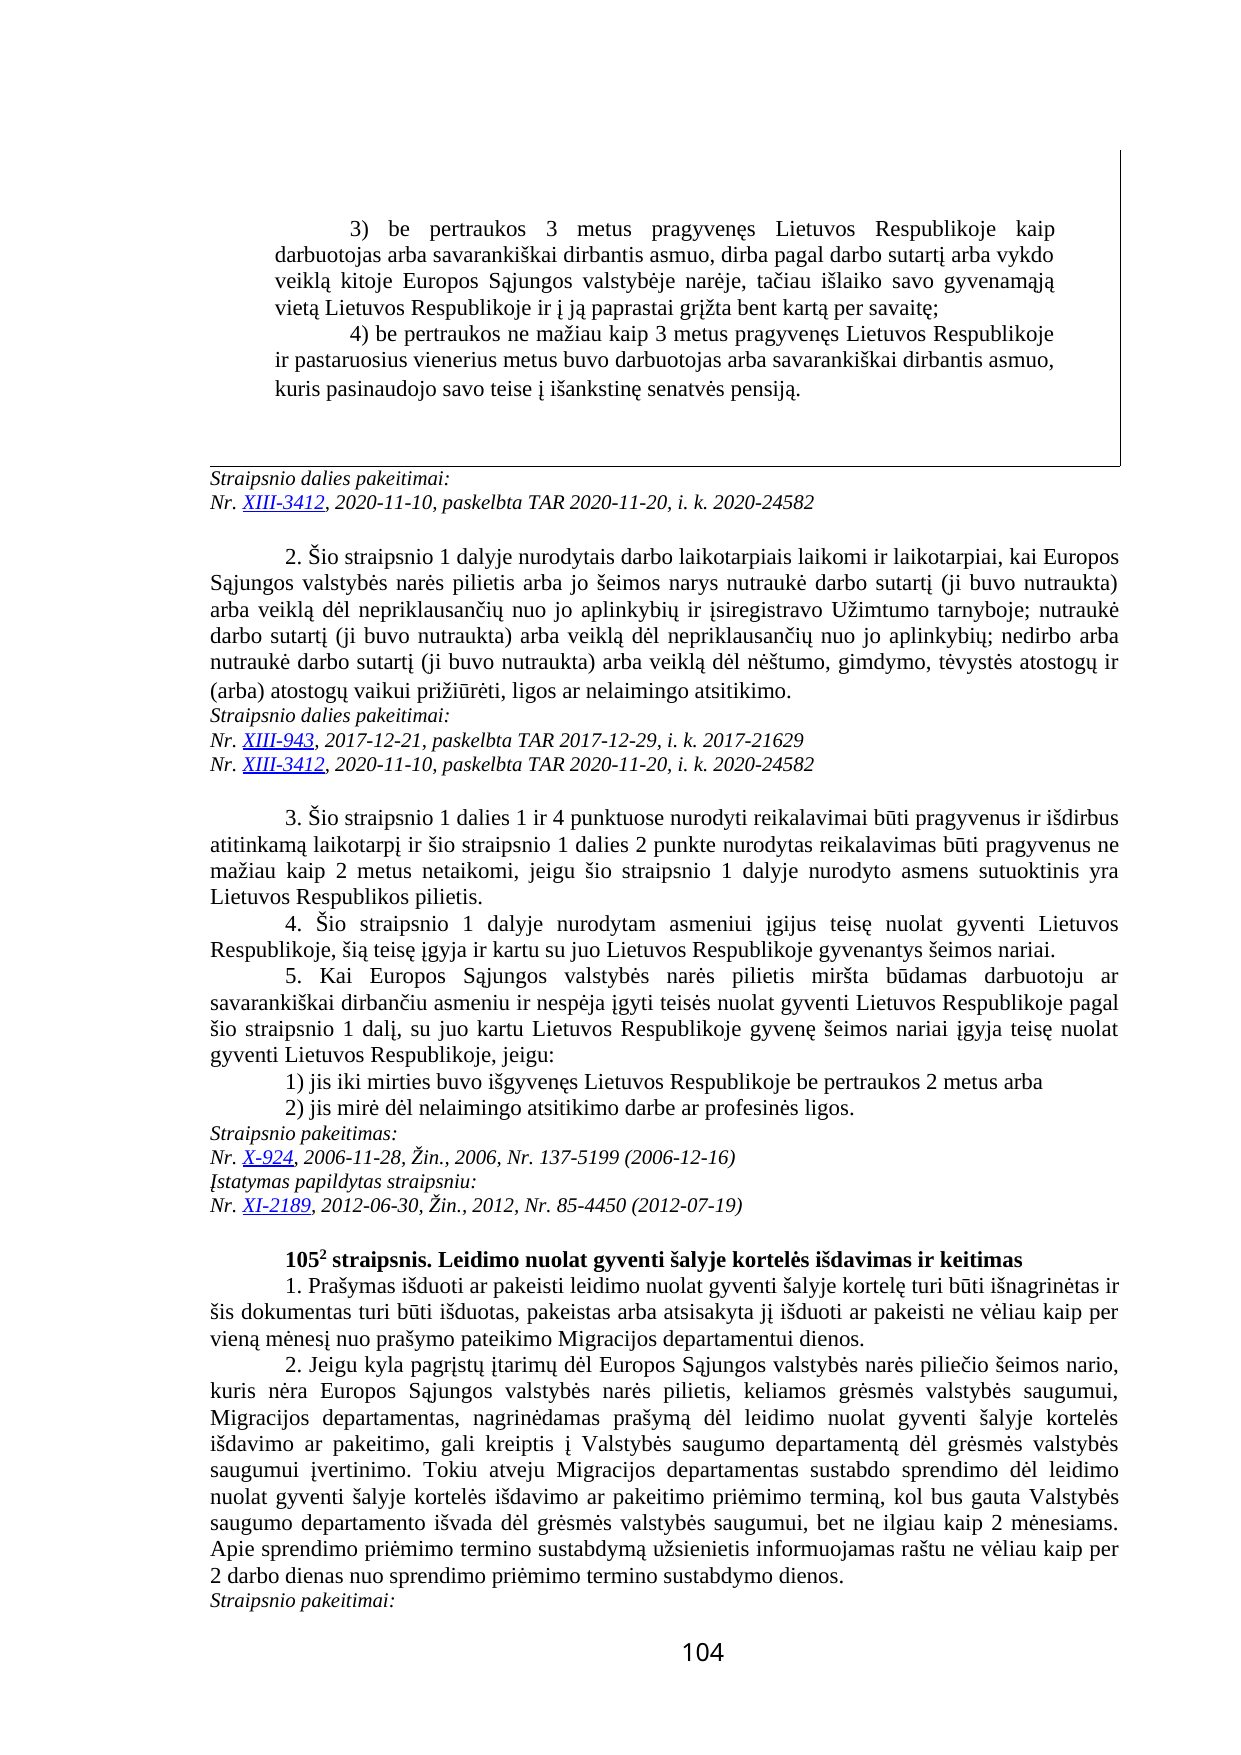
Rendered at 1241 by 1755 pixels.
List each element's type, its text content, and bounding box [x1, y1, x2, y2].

text 4) be pertraukos ne mažiau kaip 3 metus pragyvenęs Lietuvos Respublikoje ir pastaruosius vienerius metus buvo darbuotojas arba savarankiškai dirbantis asmuo, kuris pasinaudojo savo teise į išankstinę senatvės pensiją. [210, 320, 1120, 466]
text Įstatymas papildytas straipsniu: [210, 1169, 1120, 1193]
text Nr. XI-2189, 2012-06-30, Žin., 2012, Nr. 85-4450 (2012-07-19) [210, 1193, 1120, 1217]
text Nr. X-924, 2006-11-28, Žin., 2006, Nr. 137-5199 (2006-12-16) [210, 1145, 1120, 1169]
text 3) be pertraukos 3 metus pragyvenęs Lietuvos Respublikoje kaip darbuotojas arba savarankiškai dirbantis asmuo, dirba pagal darbo sutartį arba vykdo veiklą kitoje Europos Sąjungos valstybėje narėje, tačiau išlaiko savo gyvenamąją vietą Lietuvos Respublikoje ir į ją paprastai grįžta bent kartą per savaitę; [210, 150, 1120, 320]
text Nr. XIII-943, 2017-12-21, paskelbta TAR 2017-12-29, i. k. 2017-21629 [210, 727, 1120, 752]
text 2. Jeigu kyla pagrįstų įtarimų dėl Europos Sąjungos valstybės narės piliečio šeimos nario, kuris nėra Europos Sąjungos valstybės narės pilietis, keliamos grėsmės valstybės saugumui, Migracijos departamentas, nagrinėdamas prašymą dėl leidimo nuolat gyventi šalyje kortelės išdavimo ar pakeitimo, gali kreiptis į Valstybės saugumo departamentą dėl grėsmės valstybės saugumui įvertinimo. Tokiu atveju Migracijos departamentas sustabdo sprendimo dėl leidimo nuolat gyventi šalyje kortelės išdavimo ar pakeitimo priėmimo terminą, kol bus gauta Valstybės saugumo departamento išvada dėl grėsmės valstybės saugumui, bet ne ilgiau kaip 2 mėnesiams. Apie sprendimo priėmimo termino sustabdymą užsienietis informuojamas raštu ne vėliau kaip per 2 darbo dienas nuo sprendimo priėmimo termino sustabdymo dienos. [210, 1351, 1120, 1588]
text 1) jis iki mirties buvo išgyvenęs Lietuvos Respublikoje be pertraukos 2 metus arba [210, 1068, 1120, 1094]
text 2. Šio straipsnio 1 dalyje nurodytais darbo laikotarpiais laikomi ir laikotarpiai, kai Europos Sąjungos valstybės narės pilietis arba jo šeimos narys nutraukė darbo sutartį (ji buvo nutraukta) arba veiklą dėl nepriklausančių nuo jo aplinkybių ir įsiregistravo Užimtumo tarnyboje; nutraukė darbo sutartį (ji buvo nutraukta) arba veiklą dėl nepriklausančių nuo jo aplinkybių; nedirbo arba nutraukė darbo sutartį (ji buvo nutraukta) arba veiklą dėl nėštumo, gimdymo, tėvystės atostogų ir (arba) atostogų vaikui prižiūrėti, ligos ar nelaimingo atsitikimo. [210, 543, 1120, 703]
text Straipsnio pakeitimai: [210, 1588, 1120, 1612]
text Straipsnio pakeitimas: [210, 1121, 1120, 1145]
text 2) jis mirė dėl nelaimingo atsitikimo darbe ar profesinės ligos. [210, 1094, 1120, 1121]
text Nr. XIII-3412, 2020-11-10, paskelbta TAR 2020-11-20, i. k. 2020-24582 [210, 752, 1120, 776]
text Straipsnio dalies pakeitimai: [210, 466, 1120, 490]
text Nr. XIII-3412, 2020-11-10, paskelbta TAR 2020-11-20, i. k. 2020-24582 [210, 490, 1120, 514]
text Straipsnio dalies pakeitimai: [210, 703, 1120, 727]
text 1. Prašymas išduoti ar pakeisti leidimo nuolat gyventi šalyje kortelę turi būti išnagrinėtas ir šis dokumentas turi būti išduotas, pakeistas arba atsisakyta jį išduoti ar pakeisti ne vėliau kaip per vieną mėnesį nuo prašymo pateikimo Migracijos departamentui dienos. [210, 1272, 1120, 1351]
text 1052 straipsnis. Leidimo nuolat gyventi šalyje kortelės išdavimas ir keitimas [210, 1246, 1120, 1272]
text 5. Kai Europos Sąjungos valstybės narės pilietis miršta būdamas darbuotoju ar savarankiškai dirbančiu asmeniu ir nespėja įgyti teisės nuolat gyventi Lietuvos Respublikoje pagal šio straipsnio 1 dalį, su juo kartu Lietuvos Respublikoje gyvenę šeimos nariai įgyja teisę nuolat gyventi Lietuvos Respublikoje, jeigu: [210, 962, 1120, 1068]
text 3. Šio straipsnio 1 dalies 1 ir 4 punktuose nurodyti reikalavimai būti pragyvenus ir išdirbus atitinkamą laikotarpį ir šio straipsnio 1 dalies 2 punkte nurodytas reikalavimas būti pragyvenus ne mažiau kaip 2 metus netaikomi, jeigu šio straipsnio 1 dalyje nurodyto asmens sutuoktinis yra Lietuvos Respublikos pilietis. [210, 804, 1120, 910]
text 4. Šio straipsnio 1 dalyje nurodytam asmeniui įgijus teisę nuolat gyventi Lietuvos Respublikoje, šią teisę įgyja ir kartu su juo Lietuvos Respublikoje gyvenantys šeimos nariai. [210, 910, 1120, 962]
